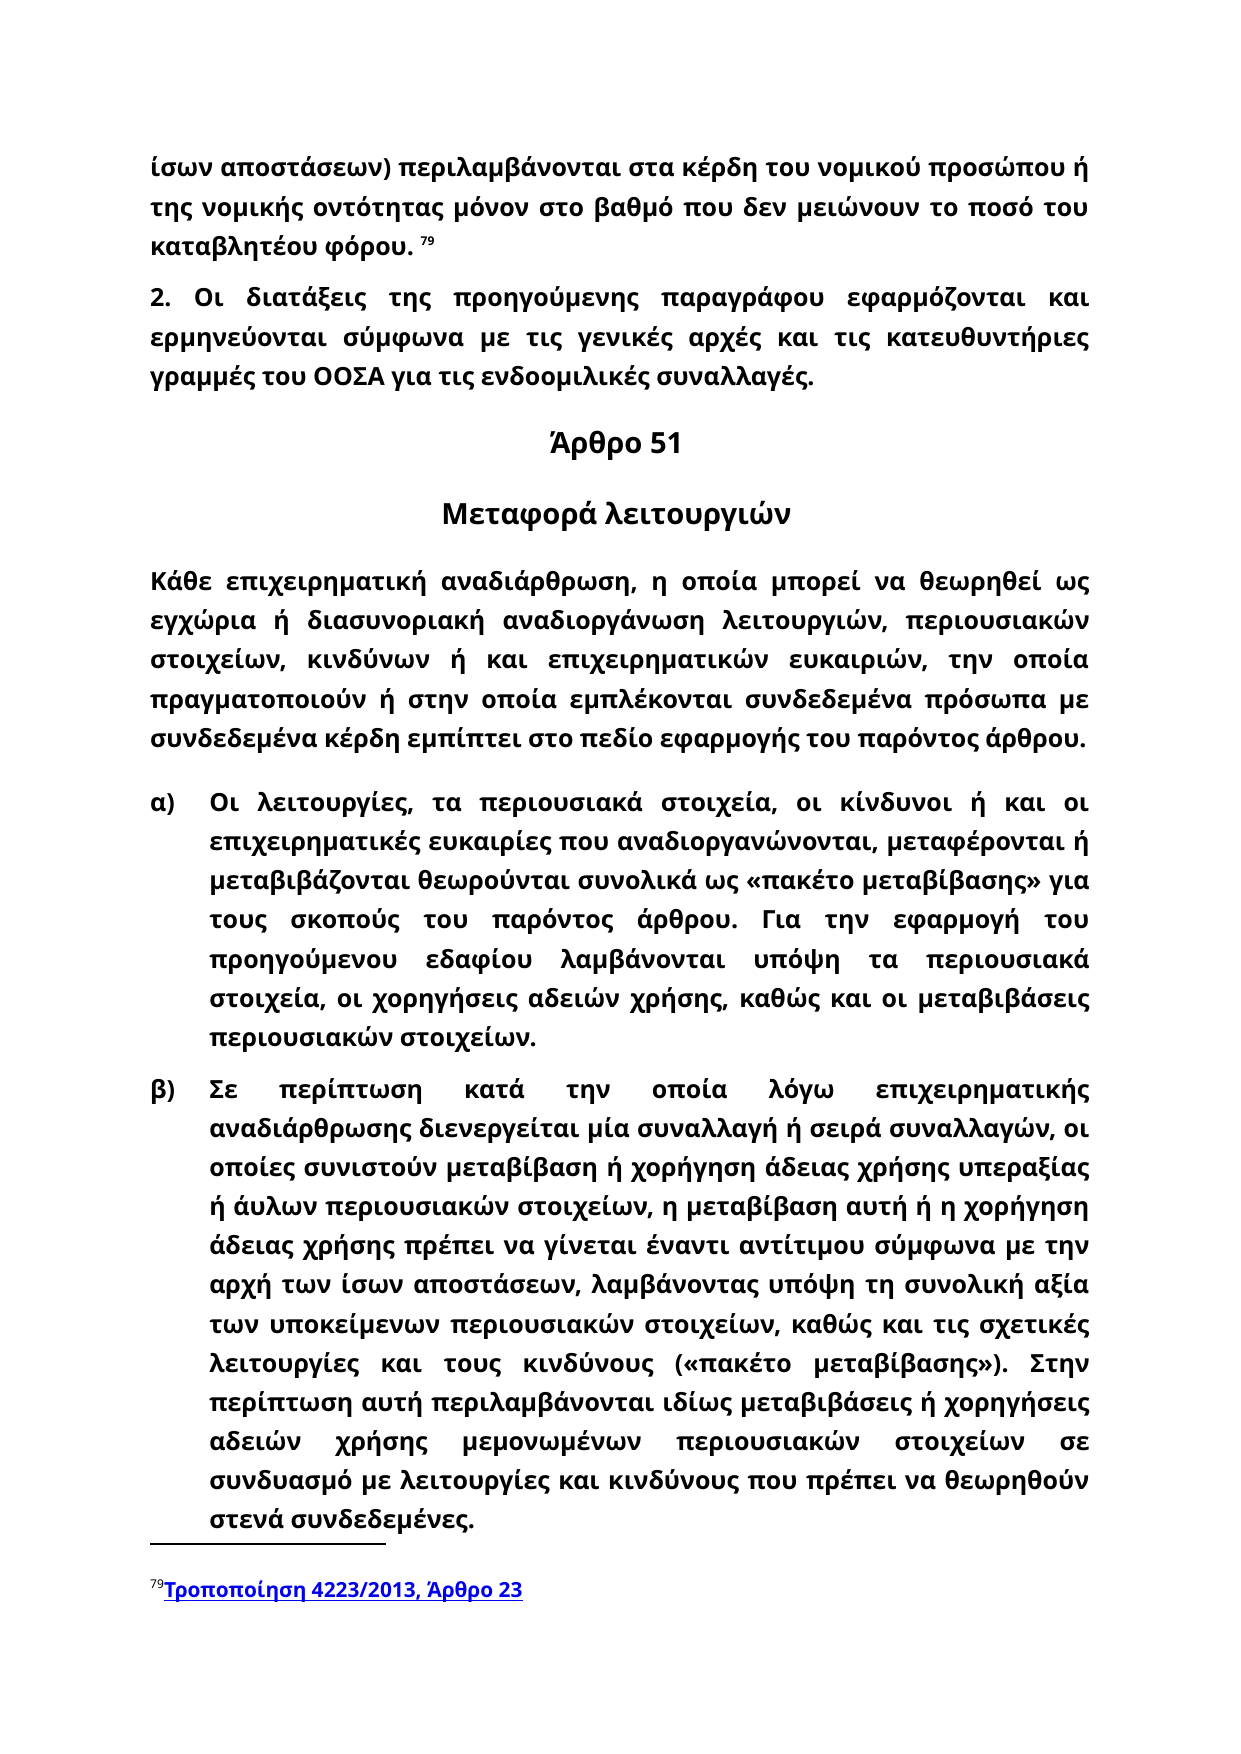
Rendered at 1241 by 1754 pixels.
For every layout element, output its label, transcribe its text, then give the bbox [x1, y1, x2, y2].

list β) Σε περίπτωση κατά την οποία λόγω επιχειρηματικής αναδιάρθρωσης διενεργείται μία συναλλαγή ή σειρά συναλλαγών, οι οποίες συνιστούν μεταβίβαση ή χορήγηση άδειας χρήσης υπεραξίας ή άυλων περιουσιακών στοιχείων, η μεταβίβαση αυτή ή η χορήγηση άδειας χρήσης πρέπει να γίνεται έναντι αντίτιμου σύμφωνα με την αρχή των ίσων αποστάσεων, λαμβάνοντας υπόψη τη συνολική αξία των υποκείμενων περιουσιακών στοιχείων, καθώς και τις σχετικές λειτουργίες και τους κινδύνους («πακέτο μεταβίβασης»). Στην περίπτωση αυτή περιλαμβάνονται ιδίως μεταβιβάσεις ή χορηγήσεις αδειών χρήσης μεμονωμένων περιουσιακών στοιχείων σε συνδυασμό με λειτουργίες και κινδύνους που πρέπει να θεωρηθούν στενά συνδεδεμένες. [150, 1071, 1090, 1536]
text Κάθε επιχειρηματική αναδιάρθρωση, η οποία μπορεί να θεωρηθεί ως εγχώρια ή διασυνοριακή αναδιοργάνωση λειτουργιών, περιουσιακών στοιχείων, κινδύνων ή και επιχειρηματικών ευκαιριών, την οποία πραγματοποιούν ή στην οποία εμπλέκονται συνδεδεμένα πρόσωπα με συνδεδεμένα κέρδη εμπίπτει στο πεδίο εφαρμογής του παρόντος άρθρου. [150, 564, 1090, 754]
text 2. Οι διατάξεις της προηγούμενης παραγράφου εφαρμόζονται και ερμηνεύονται σύμφωνα με τις γενικές αρχές και τις κατευθυντήριες γραμμές του ΟΟΣΑ για τις ενδοομιλικές συναλλαγές. [150, 280, 1090, 392]
text ίσων αποστάσεων) περιλαμβάνονται στα κέρδη του νομικού προσώπου ή της νομικής οντότητας μόνον στο βαθμό που δεν μειώνουν το ποσό του καταβλητέου φόρου. [150, 150, 1090, 262]
subtitle Μεταφορά λειτουργιών [150, 493, 1090, 533]
text Τροποποίηση 4223/2013, Άρθρο 23 [150, 1576, 1090, 1604]
list α) Οι λειτουργίες, τα περιουσιακά στοιχεία, οι κίνδυνοι ή και οι επιχειρηματικές ευκαιρίες που αναδιοργανώνονται, μεταφέρονται ή μεταβιβάζονται θεωρούνται συνολικά ως «πακέτο μεταβίβασης» για τους σκοπούς του παρόντος άρθρου. Για την εφαρμογή του προηγούμενου εδαφίου λαμβάνονται υπόψη τα περιουσιακά στοιχεία, οι χορηγήσεις αδειών χρήσης, καθώς και οι μεταβιβάσεις περιουσιακών στοιχείων. [150, 784, 1090, 1054]
subtitle Άρθρο 51 [150, 422, 1090, 462]
